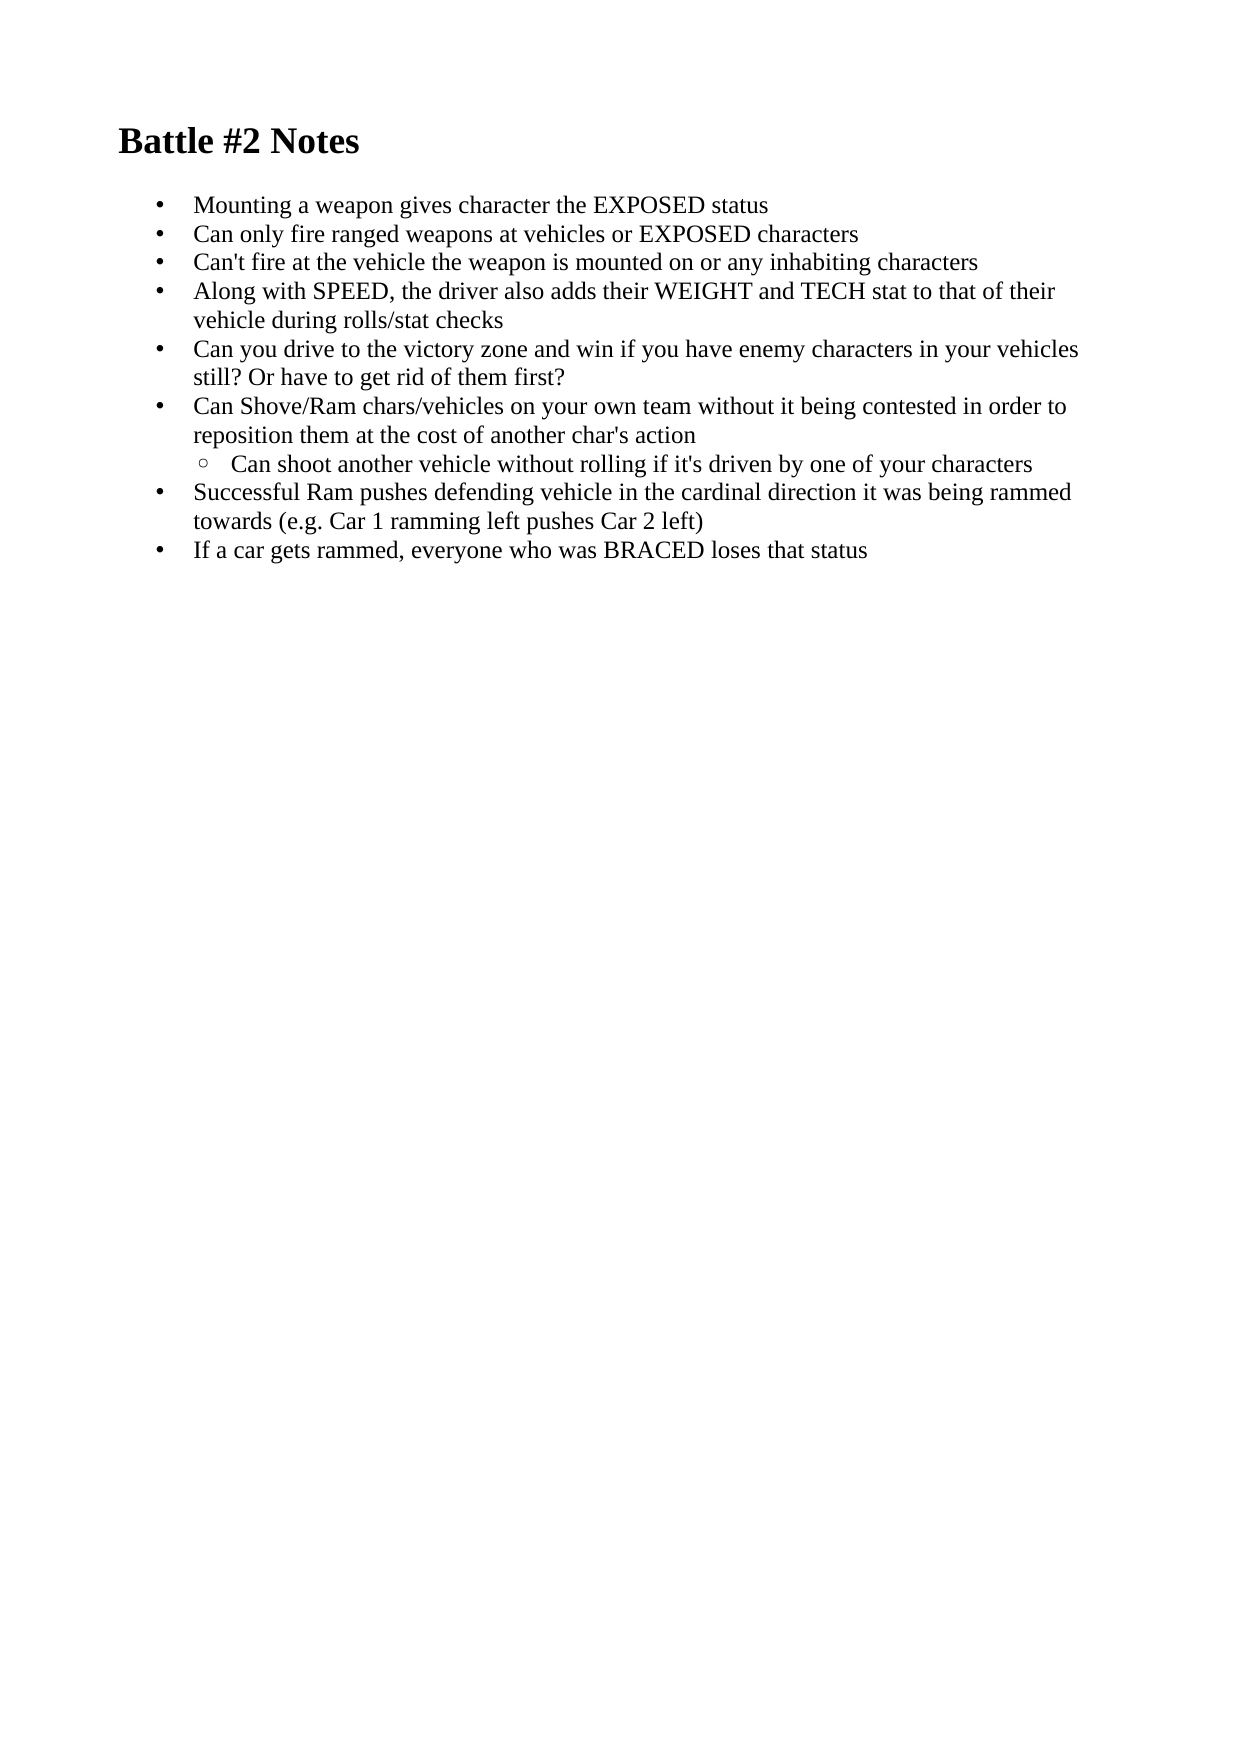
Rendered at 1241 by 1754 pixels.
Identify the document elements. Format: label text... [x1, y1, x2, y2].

list Along with SPEED, the driver also adds their WEIGHT and TECH stat to that of their vehicle during rolls/stat checks [156, 276, 1122, 334]
list Mounting a weapon gives character the EXPOSED status [156, 190, 1122, 219]
list Can only fire ranged weapons at vehicles or EXPOSED characters [156, 219, 1122, 247]
list Can't fire at the vehicle the weapon is mounted on or any inhabiting characters [156, 247, 1122, 276]
list Can you drive to the victory zone and win if you have enemy characters in your vehicles still? Or have to get rid of them first? [156, 334, 1122, 391]
list Can Shove/Ram chars/vehicles on your own team without it being contested in order to reposition them at the cost of another char's action [156, 391, 1122, 449]
list If a car gets rammed, everyone who was BRACED loses that status [156, 535, 1122, 564]
list Can shoot another vehicle without rolling if it's driven by one of your characters [193, 449, 1122, 477]
list Successful Ram pushes defending vehicle in the cardinal direction it was being rammed towards (e.g. Car 1 ramming left pushes Car 2 left) [156, 477, 1122, 535]
text Battle #2 Notes [118, 118, 1122, 161]
